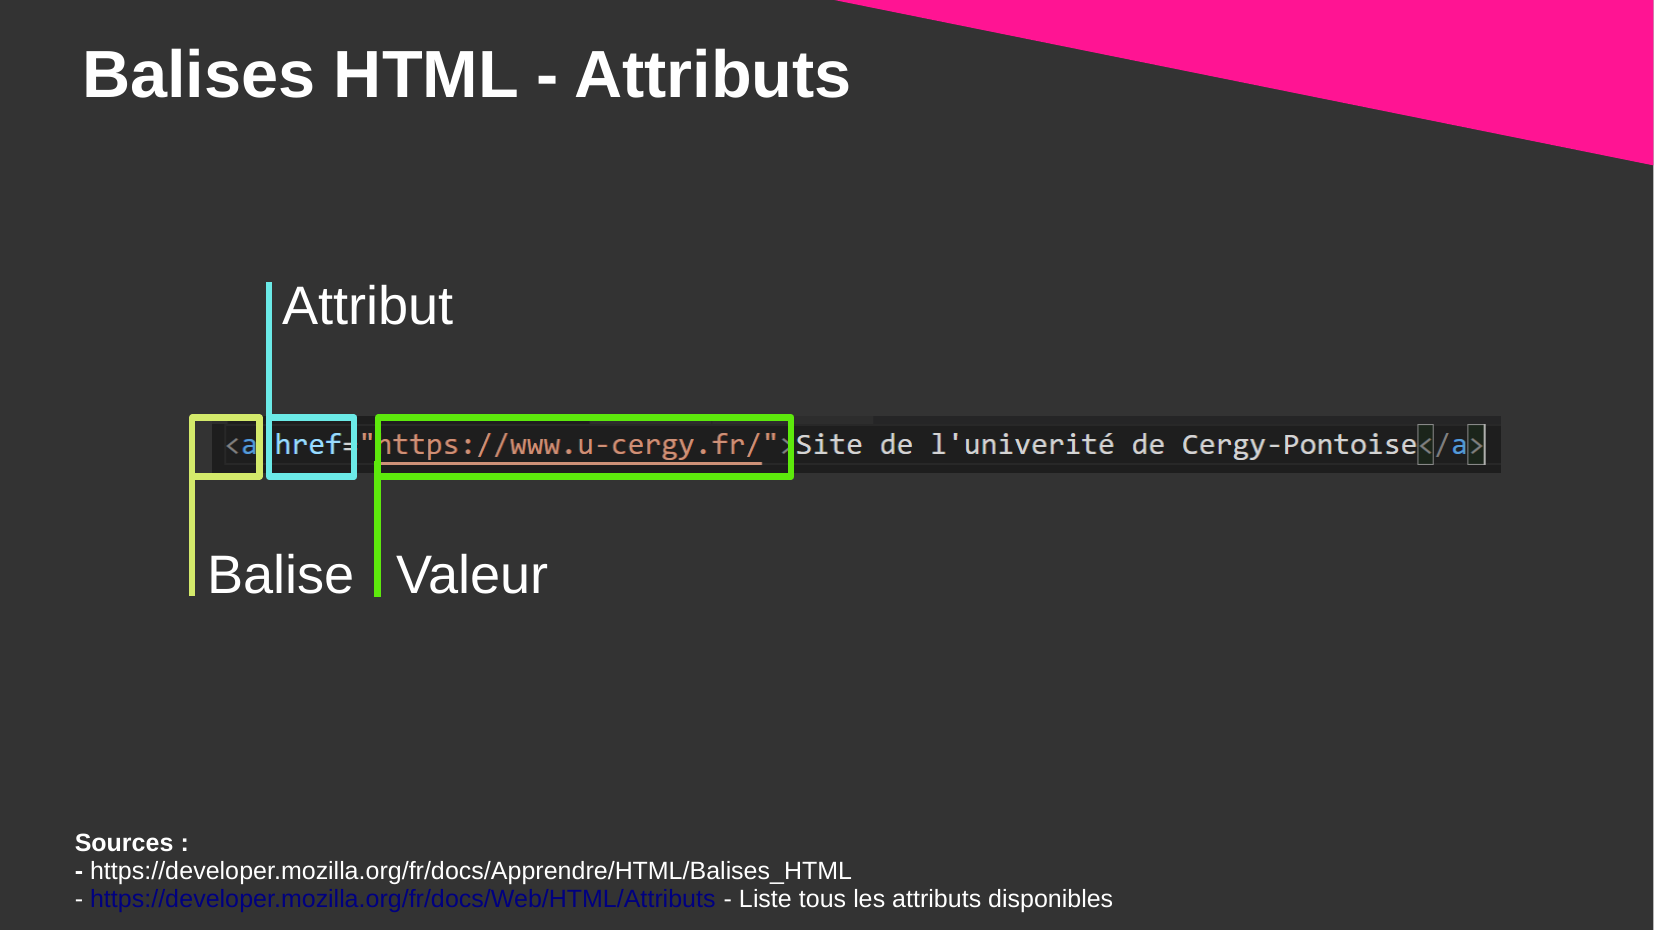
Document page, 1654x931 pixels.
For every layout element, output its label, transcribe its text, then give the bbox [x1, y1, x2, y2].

title Valeur [396, 544, 817, 607]
text_box [834, 0, 1654, 166]
text_box Sources : - https://developer.mozilla.org/fr/docs/Apprendre/HTML/Balises_HTML - https://developer.mozilla.org/fr/docs/Web/HTML/Attributs - Liste tous les attributs disponibles [59, 821, 1546, 920]
picture [381, 421, 788, 473]
picture [272, 421, 351, 473]
title Attribut [282, 276, 703, 339]
picture [357, 416, 375, 473]
picture [794, 416, 1501, 473]
title Balises HTML - Attributs [82, 37, 1393, 114]
title Balise [207, 544, 367, 606]
picture [212, 421, 256, 473]
